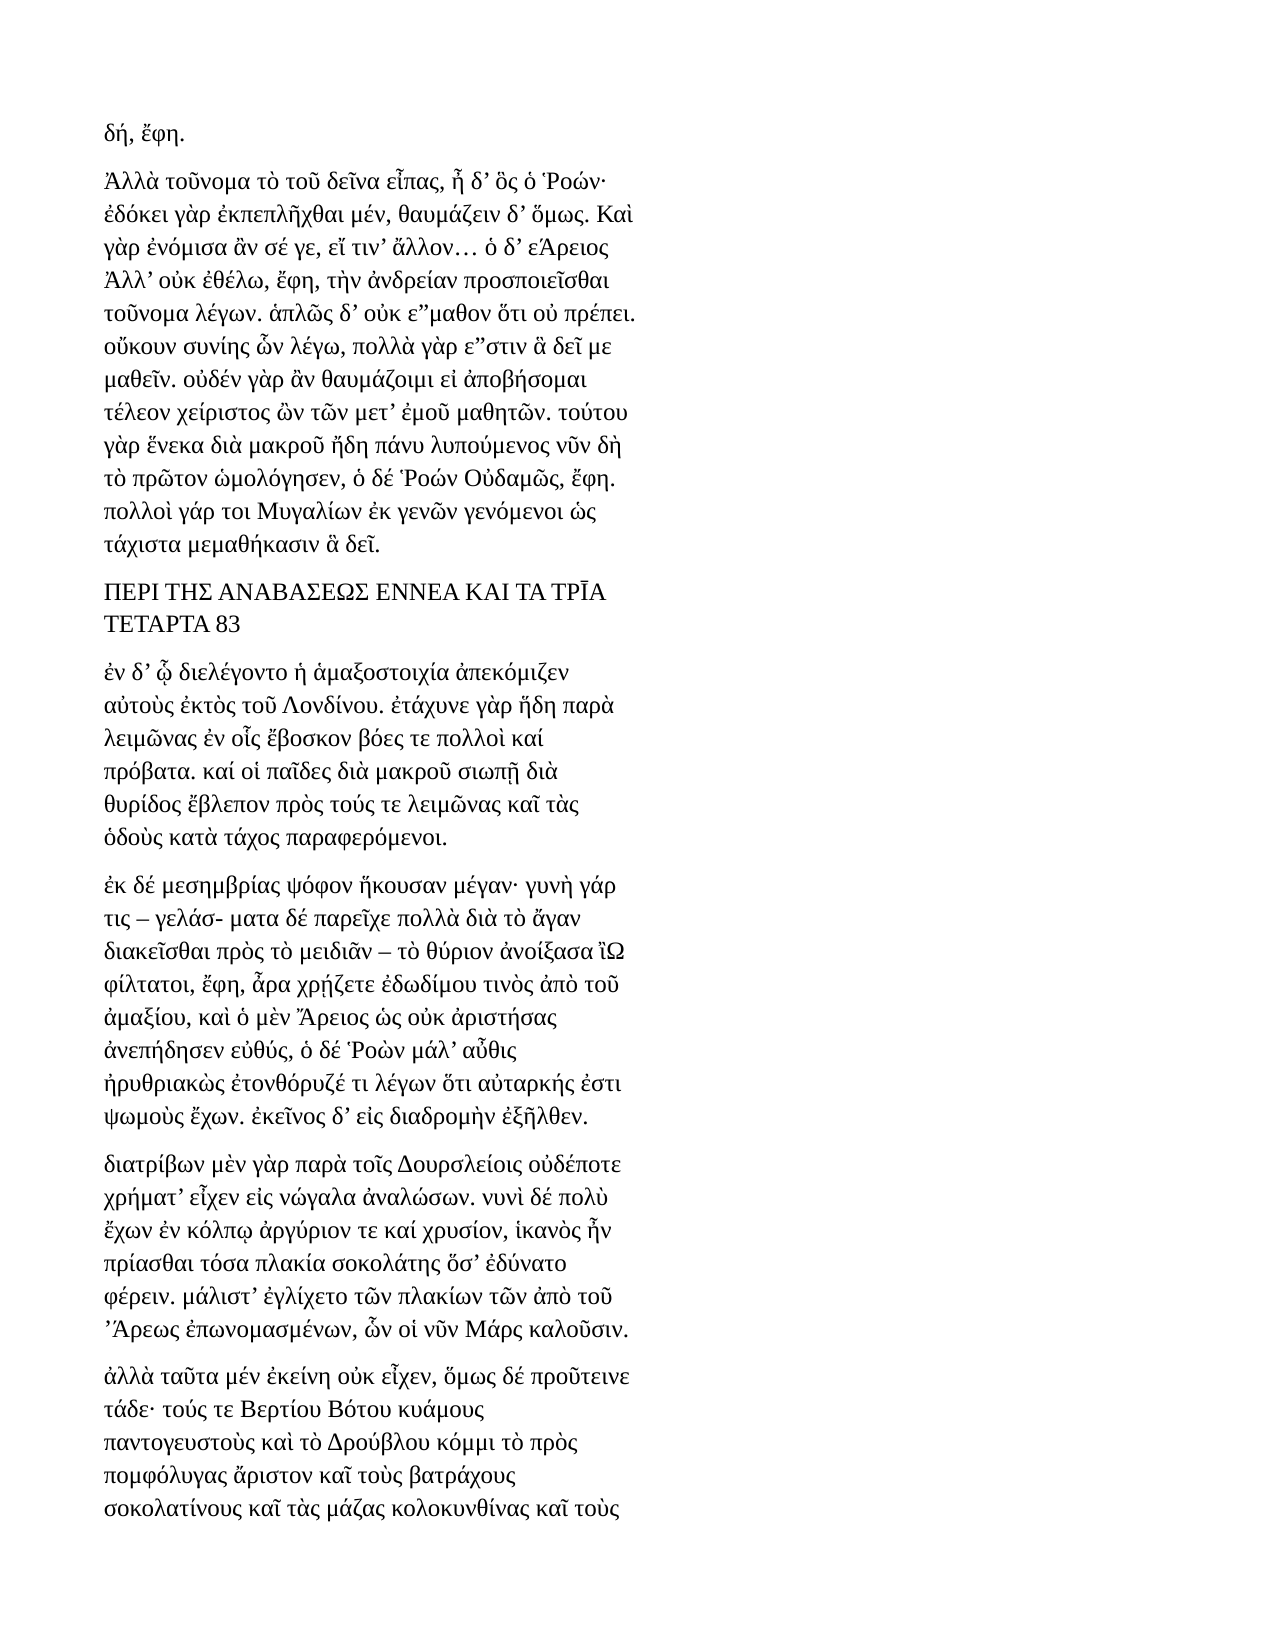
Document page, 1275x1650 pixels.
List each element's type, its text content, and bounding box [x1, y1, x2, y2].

table_cell διατρίβων μὲν γὰρ παρὰ τοῖς Δουρσλείοις οὐδέποτε χρήματ’ εἶχεν εἰς νώγαλα ἀναλώσων. νυνὶ δέ πολὺ ἔχων ἐν κόλπῳ ἀργύριον τε καί χρυσίον, ἱκανὸς ἦν πρίασθαι τόσα πλακία σοκολάτης ὅσ’ ἐδύνατο φέρειν. μάλιστ’ ἐγλίχετο τῶν πλακίων τῶν ἀπὸ τοῦ ’Άρεως ἐπωνομασμένων, ὧν οἱ νῦν Μάρς καλοῦσιν. [104, 1149, 637, 1361]
table_cell [638, 577, 1157, 657]
table_cell ἐν δ’ ᾧ διελέγοντο ἡ ἁμαξοστοιχία ἀπεκόμιζεν αὐτοὺς ἐκτὸς τοῦ Λονδίνου. ἐτάχυνε γὰρ ἥδη παρὰ λειμῶνας ἐν οἷς ἔβοσκον βόες τε πολλοὶ καί πρόβατα. καί οἱ παῖδες διὰ μακροῦ σιωπῇ διὰ θυρίδος ἔβλεπον πρὸς τούς τε λειμῶνας καῖ τὰς ὁδοὺς κατὰ τάχος παραφερόμενοι. [104, 657, 637, 870]
table_cell [638, 1149, 1157, 1361]
table_cell ἀλλὰ ταῦτα μέν ἐκείνη οὐκ εἶχεν, ὅμως δέ προῦτεινε τάδε· τούς τε Βερτίου Βότου κυάμους παντογευστοὺς καὶ τὸ Δρούβλου κόμμι τὸ πρὸς πομφόλυγας ἄριστον καῖ τοὺς βατράχους σοκολατίνους καῖ τὰς μάζας κολοκυνθίνας καῖ τοὺς [104, 1361, 637, 1522]
table_cell [638, 657, 1157, 870]
table_cell [638, 1361, 1157, 1522]
table_cell [638, 870, 1157, 1149]
table_cell Ἀλλὰ τοῦνομα τὸ τοῦ δεῖνα εἶπας, ἦ δ’ ὃς ὁ Ῥοών· ἐδόκει γὰρ ἐκπεπλῆχθαι μέν, θαυμάζειν δ’ ὅμως. Καὶ γὰρ ἐνόμισα ἂν σέ γε, εἴ τιν’ ἄλλον… ὁ δ’ εΆρειος Ἀλλ’ οὐκ ἐθέλω, ἔφη, τὴν ἀνδρείαν προσποιεῖσθαι τοῦνομα λέγων. ἁπλῶς δ’ οὐκ ε”μαθον ὅτι οὐ πρέπει. οὔκουν συνίης ὧν λέγω, πολλὰ γὰρ ε”στιν ἃ δεῖ με μαθεῖν. οὐδέν γὰρ ἂν θαυμάζοιμι εἰ ἀποβήσομαι τέλεον χείριστος ὢν τῶν μετ’ ἐμοῦ μαθητῶν. τούτου γὰρ ἕνεκα διὰ μακροῦ ἤδη πάνυ λυπούμενος νῦν δὴ τὸ πρῶτον ὡμολόγησεν, ὁ δέ Ῥοών Οὐδαμῶς, ἔφη. πολλοὶ γάρ τοι Μυγαλίων ἐκ γενῶν γενόμενοι ὡς τάχιστα μεμαθήκασιν ἃ δεῖ. [104, 166, 637, 577]
table_cell ΠΕΡΙ ΤΗΣ ΑΝΑΒΑΣΕΩΣ ΕΝΝΕΑ ΚΑΙ ΤΑ ΤΡῙΑ ΤΕΤΑΡΤΑ 83 [104, 577, 637, 657]
table_cell [638, 166, 1157, 577]
table_cell δή, ἔφη. [104, 118, 637, 166]
table_cell ἐκ δέ μεσημβρίας ψόφον ἥκουσαν μέγαν· γυνὴ γάρ τις – γελάσ- ματα δέ παρεῖχε πολλὰ διὰ τὸ ἄγαν διακεῖσθαι πρὸς τὸ μειδιᾶν – τὸ θύριον ἀνοίξασα ἲΩ φίλτατοι, ἔφη, ἆρα χρῄζετε ἐδωδίμου τινὸς ἀπὸ τοῦ ἀμαξίου, καὶ ὁ μὲν Ἄρειος ὡς οὐκ ἀριστήσας ἀνεπήδησεν εὐθύς, ὁ δέ Ῥοὼν μάλ’ αὖθις ἠρυθριακὼς ἐτονθόρυζέ τι λέγων ὅτι αὐταρκής ἐστι ψωμοὺς ἔχων. ἐκεῖνος δ’ εἰς διαδρομὴν ἐξῆλθεν. [104, 870, 637, 1149]
table_cell [638, 118, 1157, 166]
